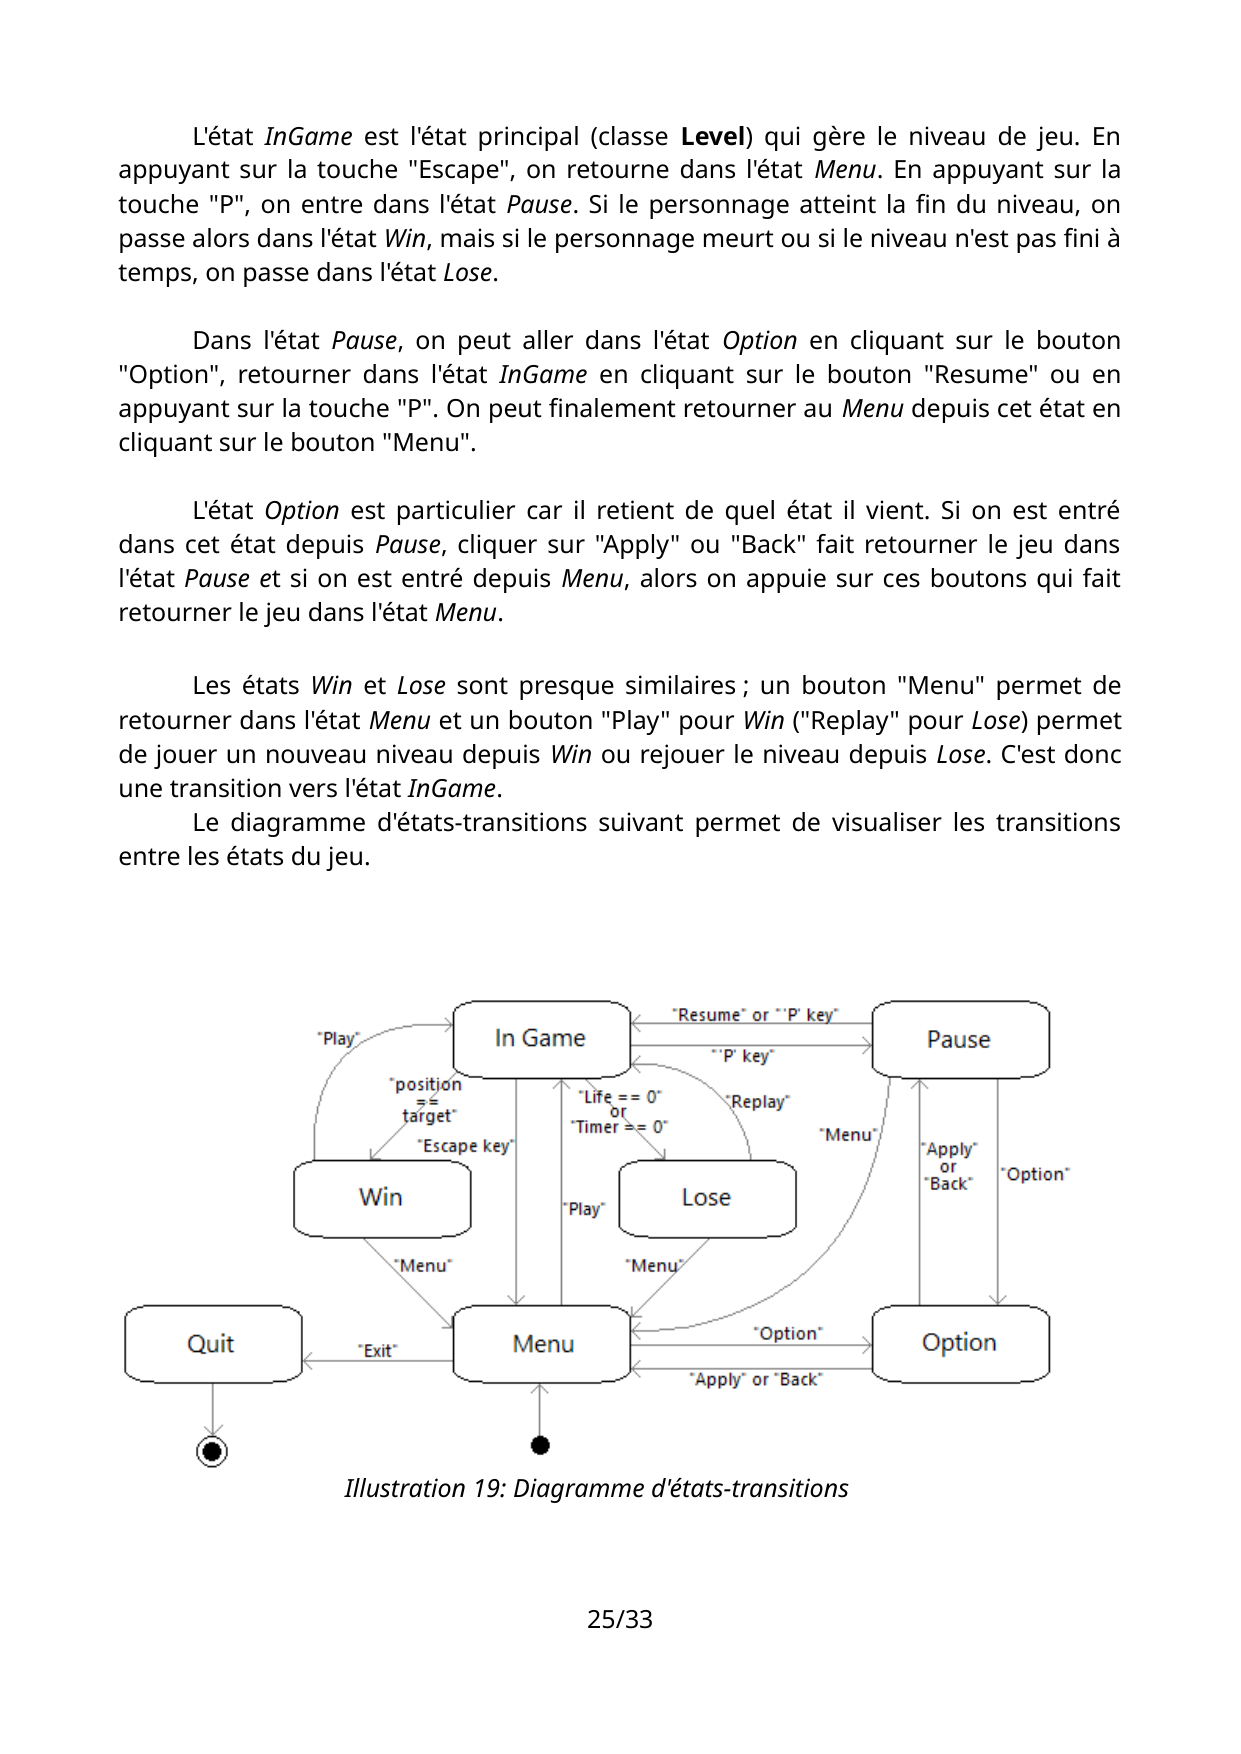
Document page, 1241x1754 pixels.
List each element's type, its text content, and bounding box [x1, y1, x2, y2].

text Le diagramme d'états-transitions suivant permet de visualiser les transitions entre les états du jeu. [118, 805, 1122, 873]
text L'état InGame est l'état principal (classe Level) qui gère le niveau de jeu. En appuyant sur la touche "Escape", on retourne dans l'état Menu. En appuyant sur la touche "P", on entre dans l'état Pause. Si le personnage atteint la fin du niveau, on passe alors dans l'état Win, mais si le personnage meurt ou si le niveau n'est pas fini à temps, on passe dans l'état Lose. [118, 118, 1122, 288]
text Illustration 19: Diagramme d'états-transitions [120, 1471, 1076, 1504]
text Dans l'état Pause, on peut aller dans l'état Option en cliquant sur le bouton "Option", retourner dans l'état InGame en cliquant sur le bouton "Resume" ou en appuyant sur la touche "P". On peut finalement retourner au Menu depuis cet état en cliquant sur le bouton "Menu". [118, 322, 1122, 459]
text Les états Win et Lose sont presque similaires ; un bouton "Menu" permet de retourner dans l'état Menu et un bouton "Play" pour Win ("Replay" pour Lose) permet de jouer un nouveau niveau depuis Win ou rejouer le niveau depuis Lose. C'est donc une transition vers l'état InGame. [118, 663, 1122, 805]
text L'état Option est particulier car il retient de quel état il vient. Si on est entré dans cet état depuis Pause, cliquer sur "Apply" ou "Back" fait retourner le jeu dans l'état Pause et si on est entré depuis Menu, alors on appuie sur ces boutons qui fait retourner le jeu dans l'état Menu. [118, 493, 1122, 629]
